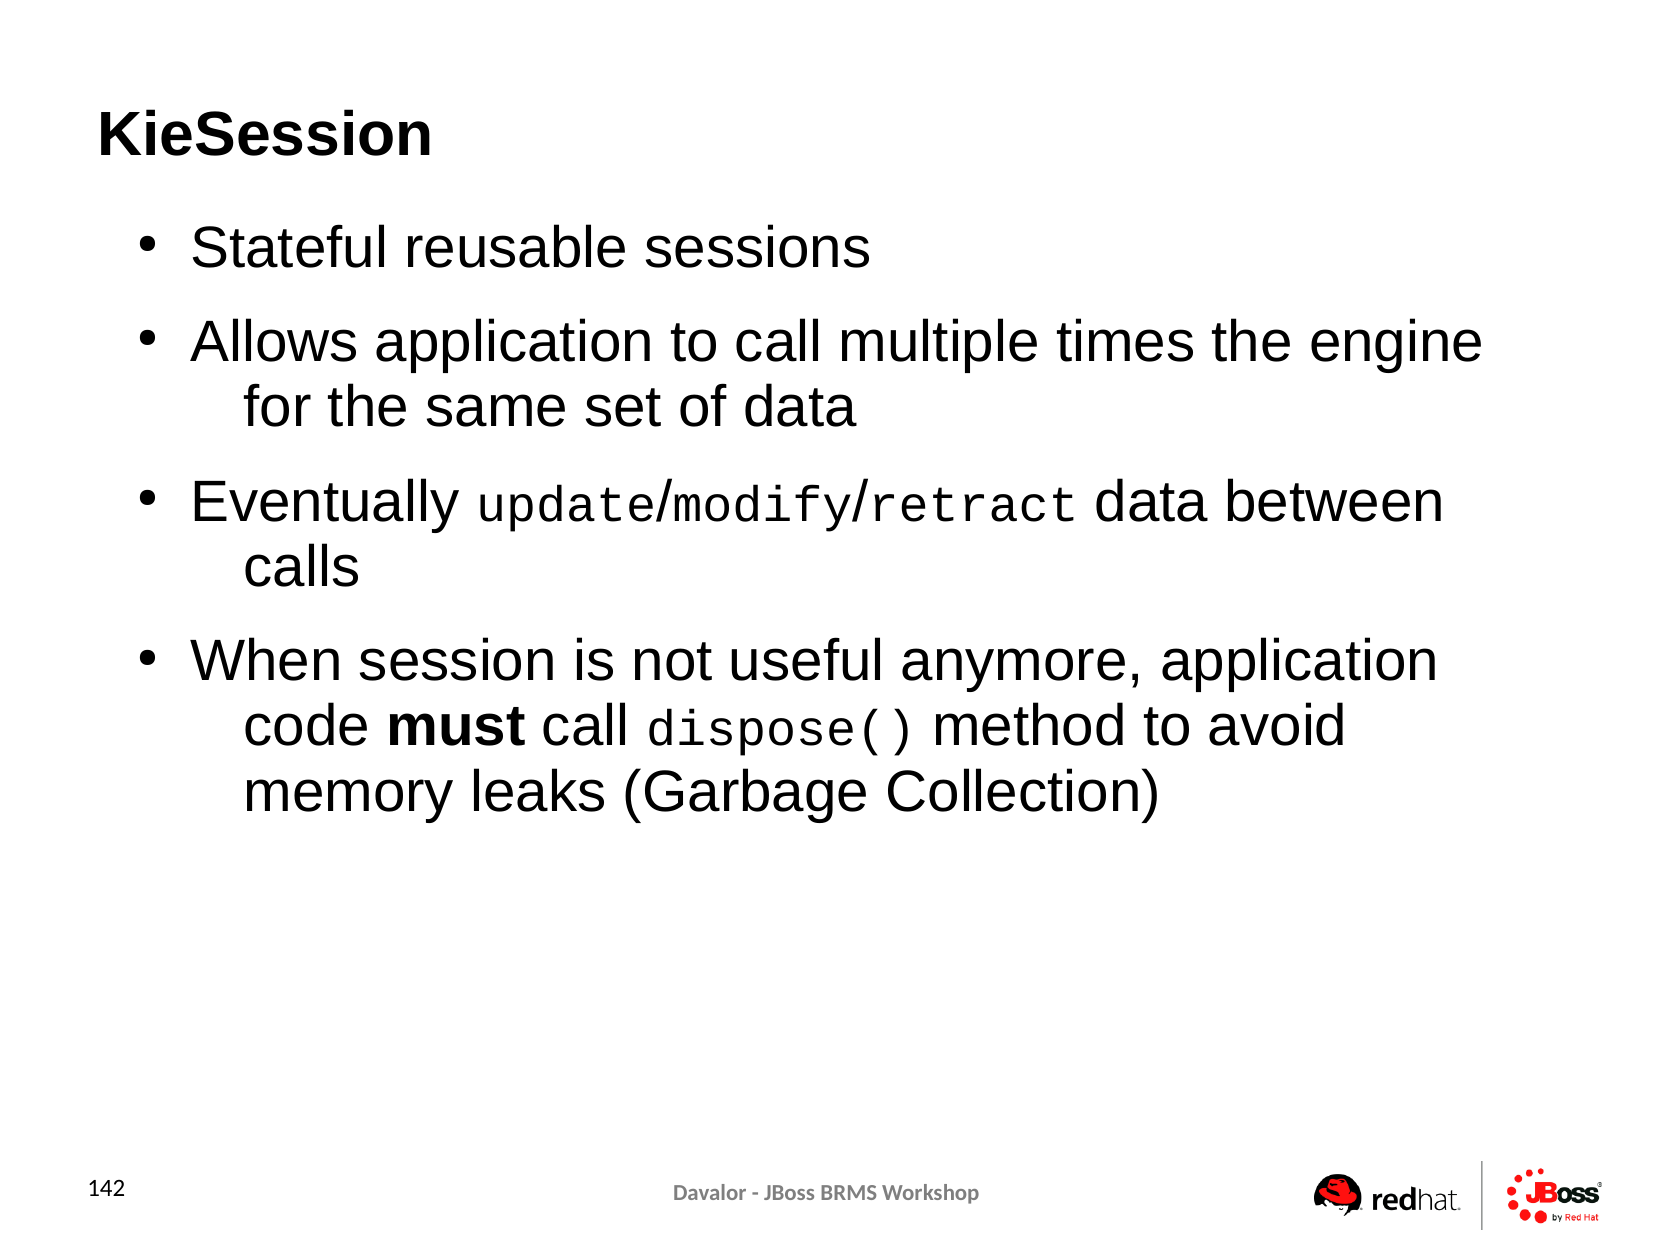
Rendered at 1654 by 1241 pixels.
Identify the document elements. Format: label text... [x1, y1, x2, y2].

list Stateful reusable sessions Allows application to call multiple times the engine for the same set of data Eventually update/modify/retract data between calls When session is not useful anymore, application code must call dispose() method to avoid memory leaks (Garbage Collection) [86, 207, 1576, 1108]
title KieSession [82, 95, 1571, 226]
picture [1314, 1161, 1602, 1230]
